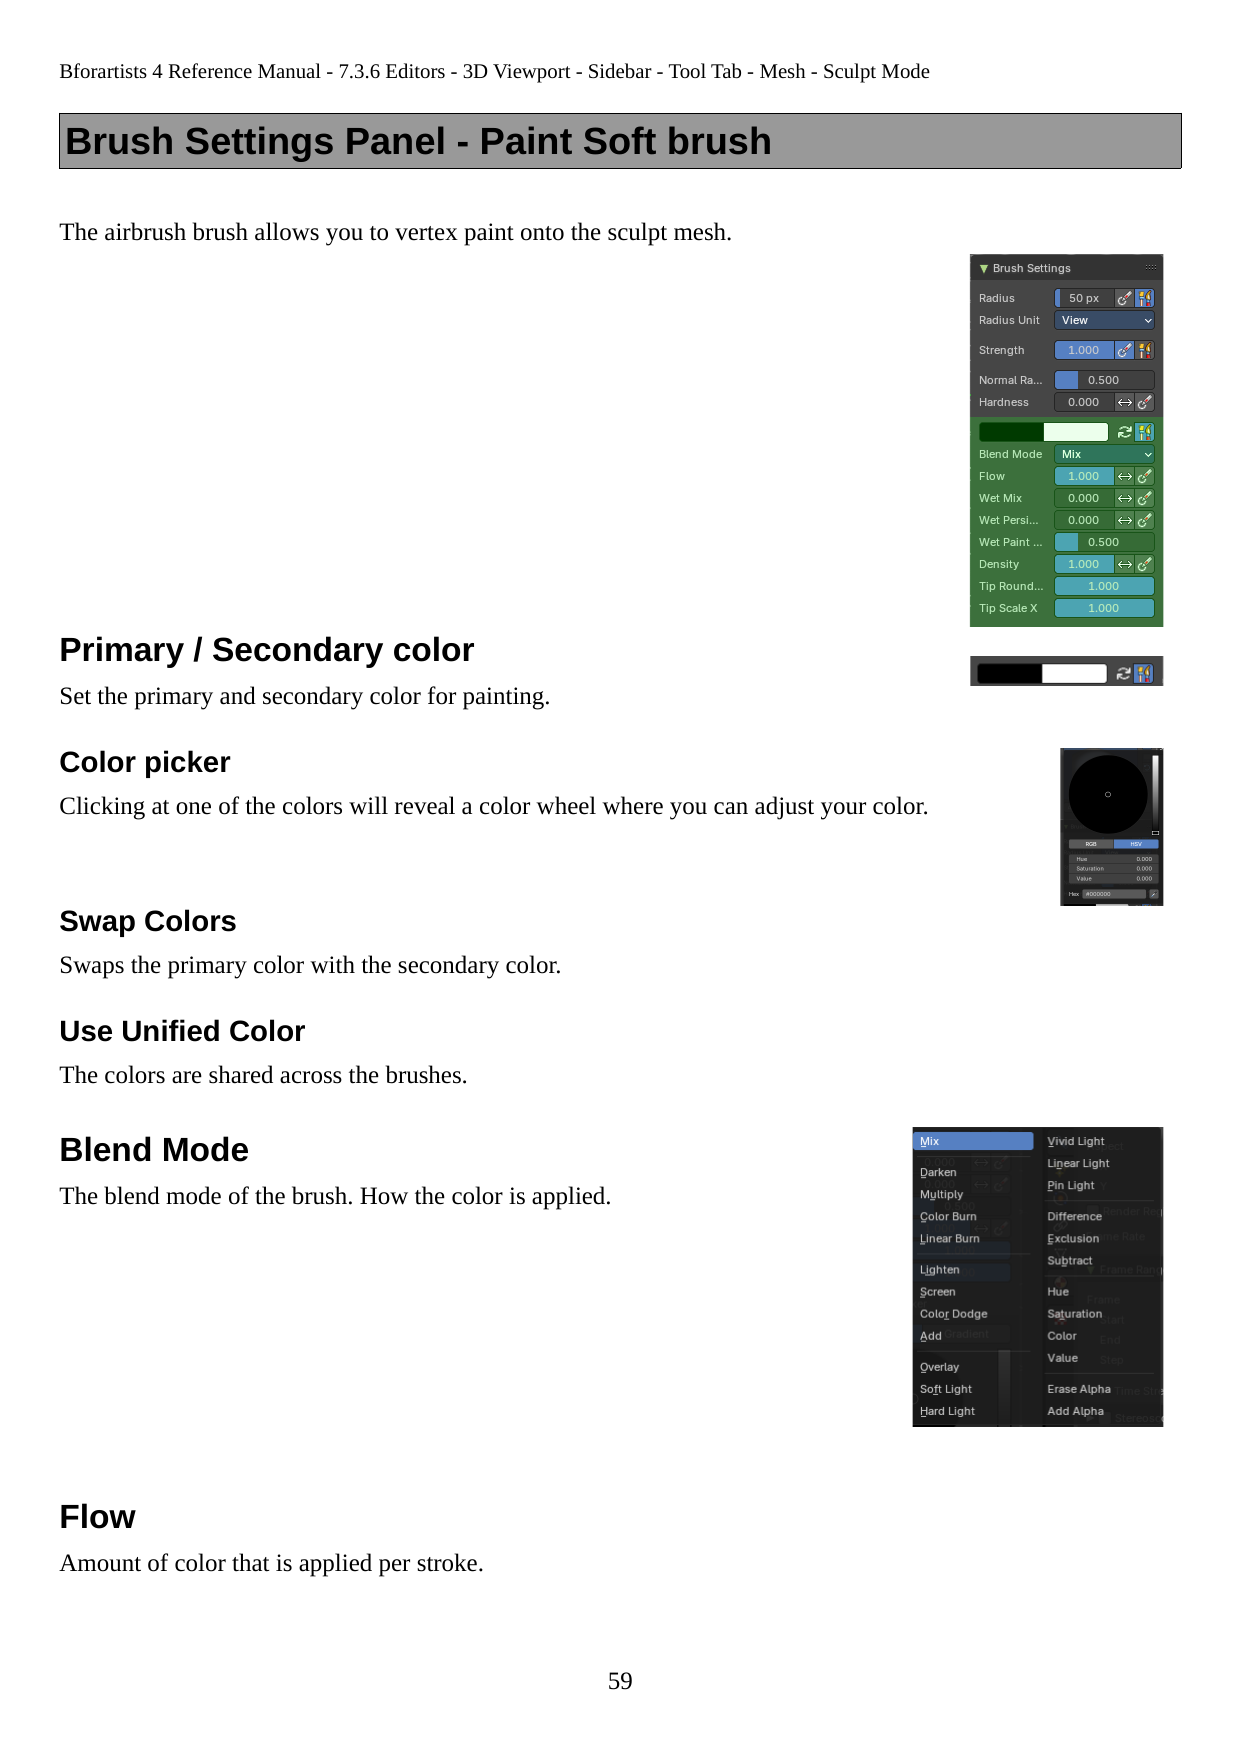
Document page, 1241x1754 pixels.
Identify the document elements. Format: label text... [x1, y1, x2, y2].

text The blend mode of the brush. How the color is applied. [59, 1181, 912, 1210]
text The colors are shared across the brushes. [59, 1060, 1181, 1089]
text Amount of color that is applied per stroke. [59, 1548, 1181, 1576]
text Swaps the primary color with the secondary color. [59, 950, 1181, 979]
subtitle Use Unified Color [59, 1014, 1181, 1048]
text Clicking at one of the colors will reveal a color wheel where you can adjust your color. [59, 791, 1060, 820]
subtitle Flow [59, 1496, 1181, 1535]
picture [969, 254, 1164, 627]
text Set the primary and secondary color for painting. [59, 681, 1181, 710]
picture [1060, 748, 1164, 906]
subtitle Blend Mode [59, 1130, 912, 1169]
subtitle Primary / Secondary color [59, 630, 1181, 669]
subtitle [1164, 1130, 1181, 1169]
subtitle Swap Colors [59, 904, 1181, 938]
subtitle Color picker [59, 745, 1181, 779]
table_header Brush Settings Panel - Paint Soft brush [60, 114, 1181, 168]
picture [970, 656, 1164, 686]
picture [912, 1127, 1164, 1427]
text The airbrush brush allows you to vertex paint onto the sculpt mesh. [59, 217, 1181, 246]
